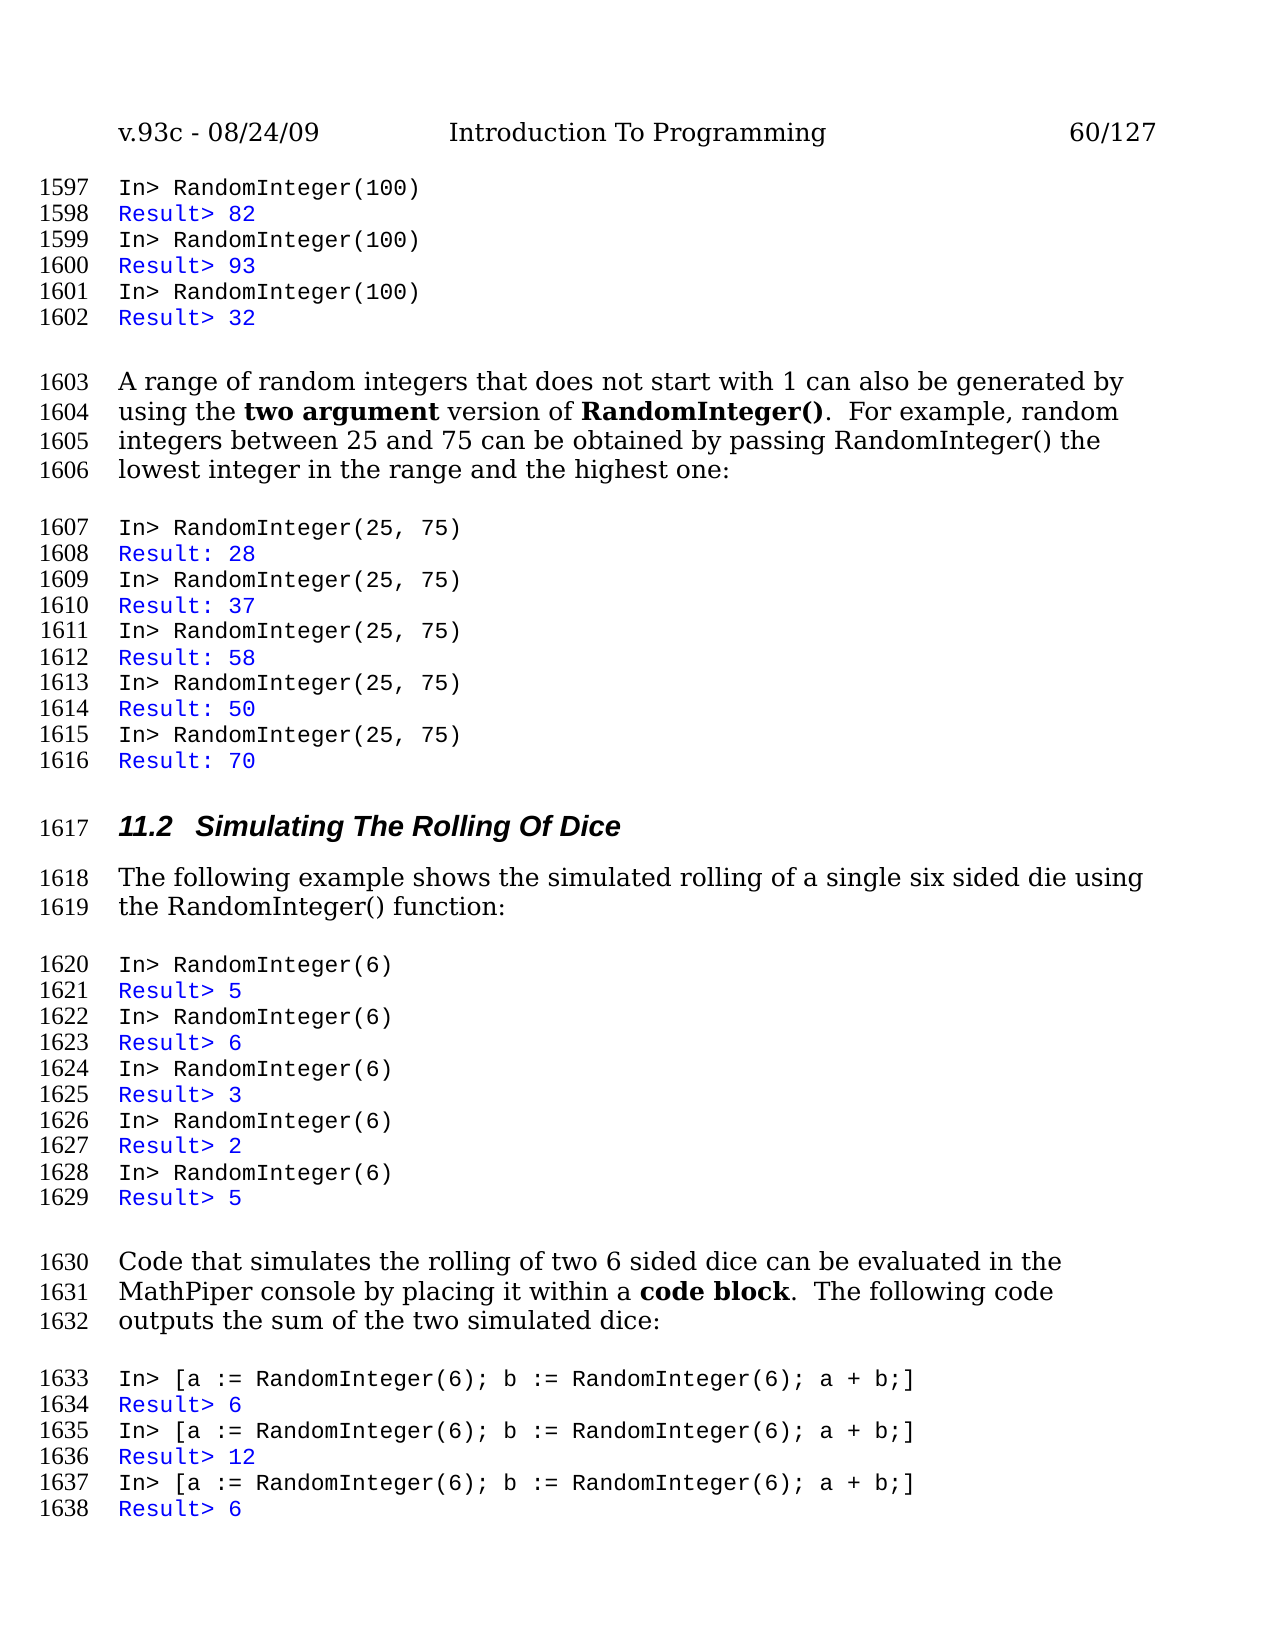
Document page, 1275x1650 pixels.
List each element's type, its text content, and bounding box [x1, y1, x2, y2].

subtitle Simulating The Rolling Of Dice [118, 808, 1157, 842]
text Result> 32 [118, 306, 1157, 332]
text In> [a := RandomInteger(6); b := RandomInteger(6); a + b;] [118, 1419, 1157, 1445]
text In> RandomInteger(25, 75) [118, 568, 1157, 594]
text In> RandomInteger(25, 75) [118, 672, 1157, 698]
text Result> 6 [118, 1393, 1157, 1419]
text In> RandomInteger(25, 75) [118, 516, 1157, 542]
text Result> 3 [118, 1083, 1157, 1109]
text Result> 5 [118, 1187, 1157, 1213]
text In> RandomInteger(6) [118, 1109, 1157, 1135]
text Result> 6 [118, 1497, 1157, 1523]
text Result: 37 [118, 594, 1157, 620]
text Result> 5 [118, 979, 1157, 1005]
text Result> 12 [118, 1445, 1157, 1471]
text In> RandomInteger(25, 75) [118, 620, 1157, 646]
text In> [a := RandomInteger(6); b := RandomInteger(6); a + b;] [118, 1471, 1157, 1497]
text In> RandomInteger(6) [118, 953, 1157, 979]
text Result: 58 [118, 646, 1157, 672]
text Result> 6 [118, 1031, 1157, 1057]
text Result: 50 [118, 698, 1157, 724]
text In> RandomInteger(100) [118, 229, 1157, 254]
text In> RandomInteger(6) [118, 1161, 1157, 1187]
text The following example shows the simulated rolling of a single six sided die using the RandomInteger() function: [118, 863, 1157, 921]
text Result: 70 [118, 749, 1157, 776]
text In> RandomInteger(6) [118, 1057, 1157, 1083]
text A range of random integers that does not start with 1 can also be generated by using the two argument version of RandomInteger(). For example, random integers between 25 and 75 can be obtained by passing RandomInteger() the lowest integer in the range and the highest one: [118, 367, 1157, 484]
text In> RandomInteger(6) [118, 1005, 1157, 1031]
text Code that simulates the rolling of two 6 sided dice can be evaluated in the MathPiper console by placing it within a code block. The following code outputs the sum of the two simulated dice: [118, 1248, 1157, 1335]
text Result> 82 [118, 203, 1157, 229]
text In> [a := RandomInteger(6); b := RandomInteger(6); a + b;] [118, 1367, 1157, 1393]
text In> RandomInteger(100) [118, 281, 1157, 306]
text Result: 28 [118, 542, 1157, 568]
text Result> 93 [118, 254, 1157, 281]
text Result> 2 [118, 1135, 1157, 1161]
text In> RandomInteger(25, 75) [118, 724, 1157, 749]
text In> RandomInteger(100) [118, 177, 1157, 203]
